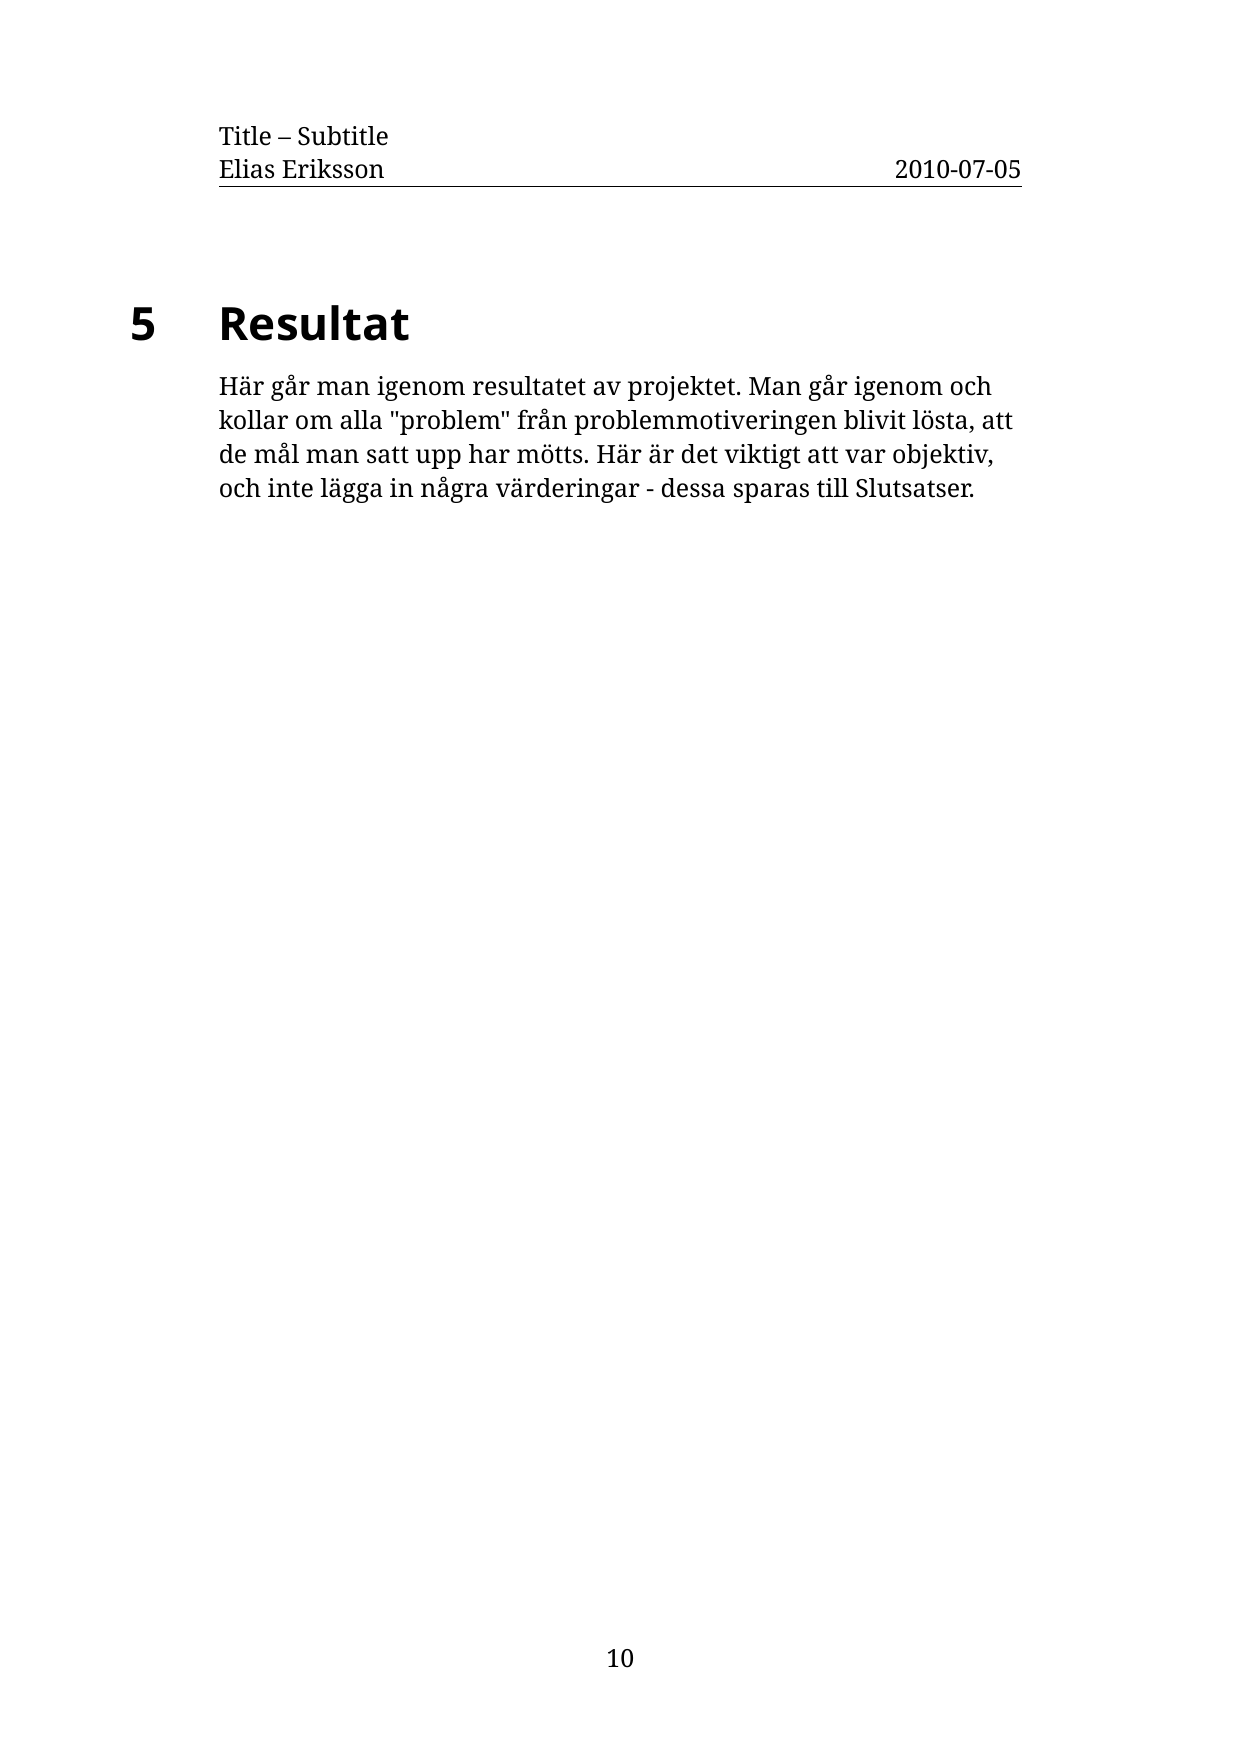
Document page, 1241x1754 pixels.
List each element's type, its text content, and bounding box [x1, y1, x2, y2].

subtitle Resultat [130, 291, 1022, 353]
text Här går man igenom resultatet av projektet. Man går igenom och kollar om alla "problem" från problemmotiveringen blivit lösta, att de mål man satt upp har mötts. Här är det viktigt att var objektiv, och inte lägga in några värderingar - dessa sparas till Slutsatser. [218, 369, 1022, 505]
